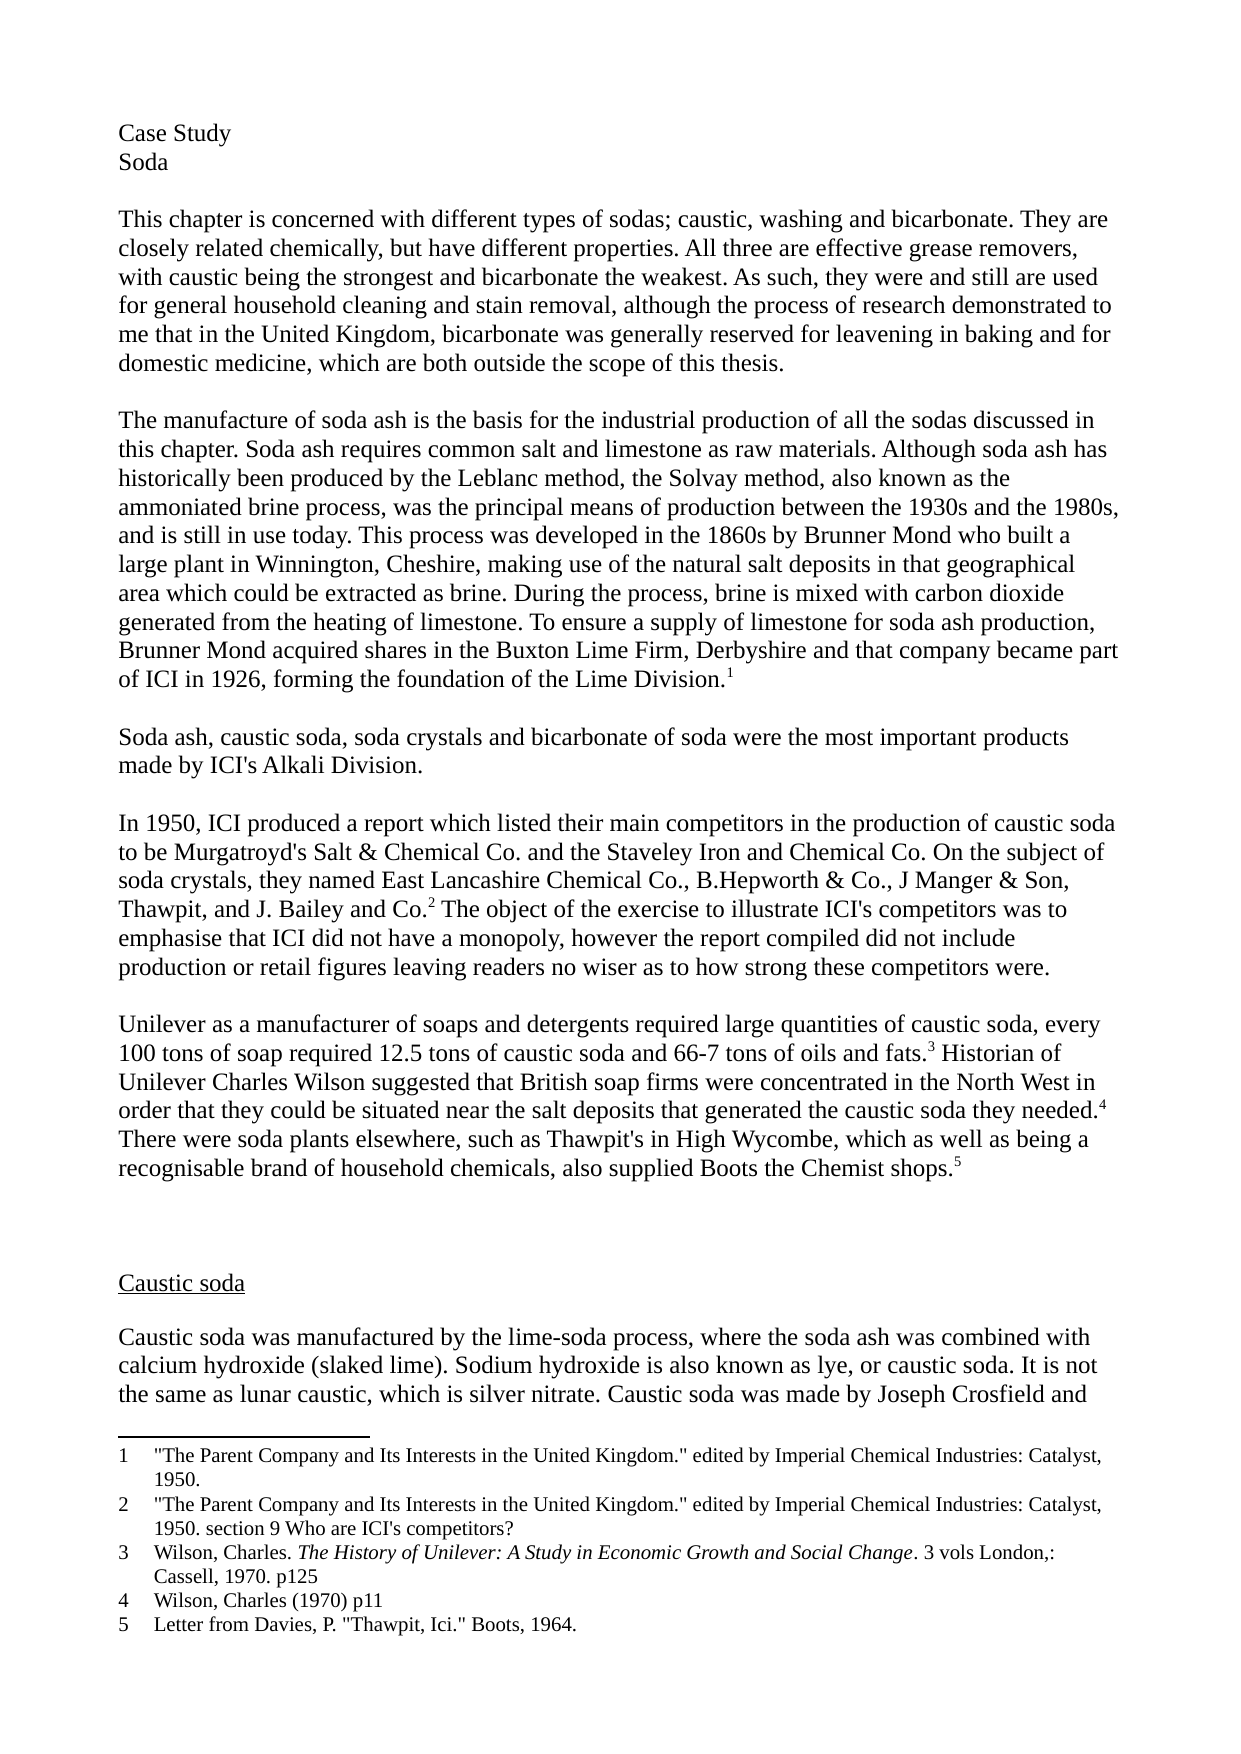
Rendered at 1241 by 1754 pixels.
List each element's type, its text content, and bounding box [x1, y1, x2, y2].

text "The Parent Company and Its Interests in the United Kingdom." edited by Imperial Chemical Industries: Catalyst, 1950. [118, 1443, 1122, 1491]
text In 1950, ICI produced a report which listed their main competitors in the production of caustic soda to be Murgatroyd's Salt & Chemical Co. and the Staveley Iron and Chemical Co. On the subject of soda crystals, they named East Lancashire Chemical Co., B.Hepworth & Co., J Manger & Son, Thawpit, and J. Bailey and Co. The object of the exercise to illustrate ICI's competitors was to emphasise that ICI did not have a monopoly, however the report compiled did not include production or retail figures leaving readers no wiser as to how strong these competitors were. [118, 808, 1122, 981]
text Wilson, Charles. The History of Unilever: A Study in Economic Growth and Social Change. 3 vols London,: Cassell, 1970. p125 [118, 1539, 1122, 1588]
text Caustic soda [118, 1268, 1122, 1297]
text Soda [118, 147, 1122, 176]
text Wilson, Charles (1970) p11 [118, 1588, 1122, 1612]
text Unilever as a manufacturer of soaps and detergents required large quantities of caustic soda, every 100 tons of soap required 12.5 tons of caustic soda and 66-7 tons of oils and fats. Historian of Unilever Charles Wilson suggested that British soap firms were concentrated in the North West in order that they could be situated near the salt deposits that generated the caustic soda they needed. There were soda plants elsewhere, such as Thawpit's in High Wycombe, which as well as being a recognisable brand of household chemicals, also supplied Boots the Chemist shops. [118, 1009, 1122, 1182]
text Case Study [118, 118, 1122, 147]
text "The Parent Company and Its Interests in the United Kingdom." edited by Imperial Chemical Industries: Catalyst, 1950. section 9 Who are ICI's competitors? [118, 1491, 1122, 1539]
text Letter from Davies, P. "Thawpit, Ici." Boots, 1964. [118, 1612, 1122, 1636]
text Soda ash, caustic soda, soda crystals and bicarbonate of soda were the most important products made by ICI's Alkali Division. [118, 722, 1122, 779]
text This chapter is concerned with different types of sodas; caustic, washing and bicarbonate. They are closely related chemically, but have different properties. All three are effective grease removers, with caustic being the strongest and bicarbonate the weakest. As such, they were and still are used for general household cleaning and stain removal, although the process of research demonstrated to me that in the United Kingdom, bicarbonate was generally reserved for leavening in baking and for domestic medicine, which are both outside the scope of this thesis. [118, 204, 1122, 377]
text Caustic soda was manufactured by the lime-soda process, where the soda ash was combined with calcium hydroxide (slaked lime). Sodium hydroxide is also known as lye, or caustic soda. It is not the same as lunar caustic, which is silver nitrate. Caustic soda was made by Joseph Crosfield and [118, 1322, 1122, 1408]
text The manufacture of soda ash is the basis for the industrial production of all the sodas discussed in this chapter. Soda ash requires common salt and limestone as raw materials. Although soda ash has historically been produced by the Leblanc method, the Solvay method, also known as the ammoniated brine process, was the principal means of production between the 1930s and the 1980s, and is still in use today. This process was developed in the 1860s by Brunner Mond who built a large plant in Winnington, Cheshire, making use of the natural salt deposits in that geographical area which could be extracted as brine. During the process, brine is mixed with carbon dioxide generated from the heating of limestone. To ensure a supply of limestone for soda ash production, Brunner Mond acquired shares in the Buxton Lime Firm, Derbyshire and that company became part of ICI in 1926, forming the foundation of the Lime Division. [118, 406, 1122, 693]
